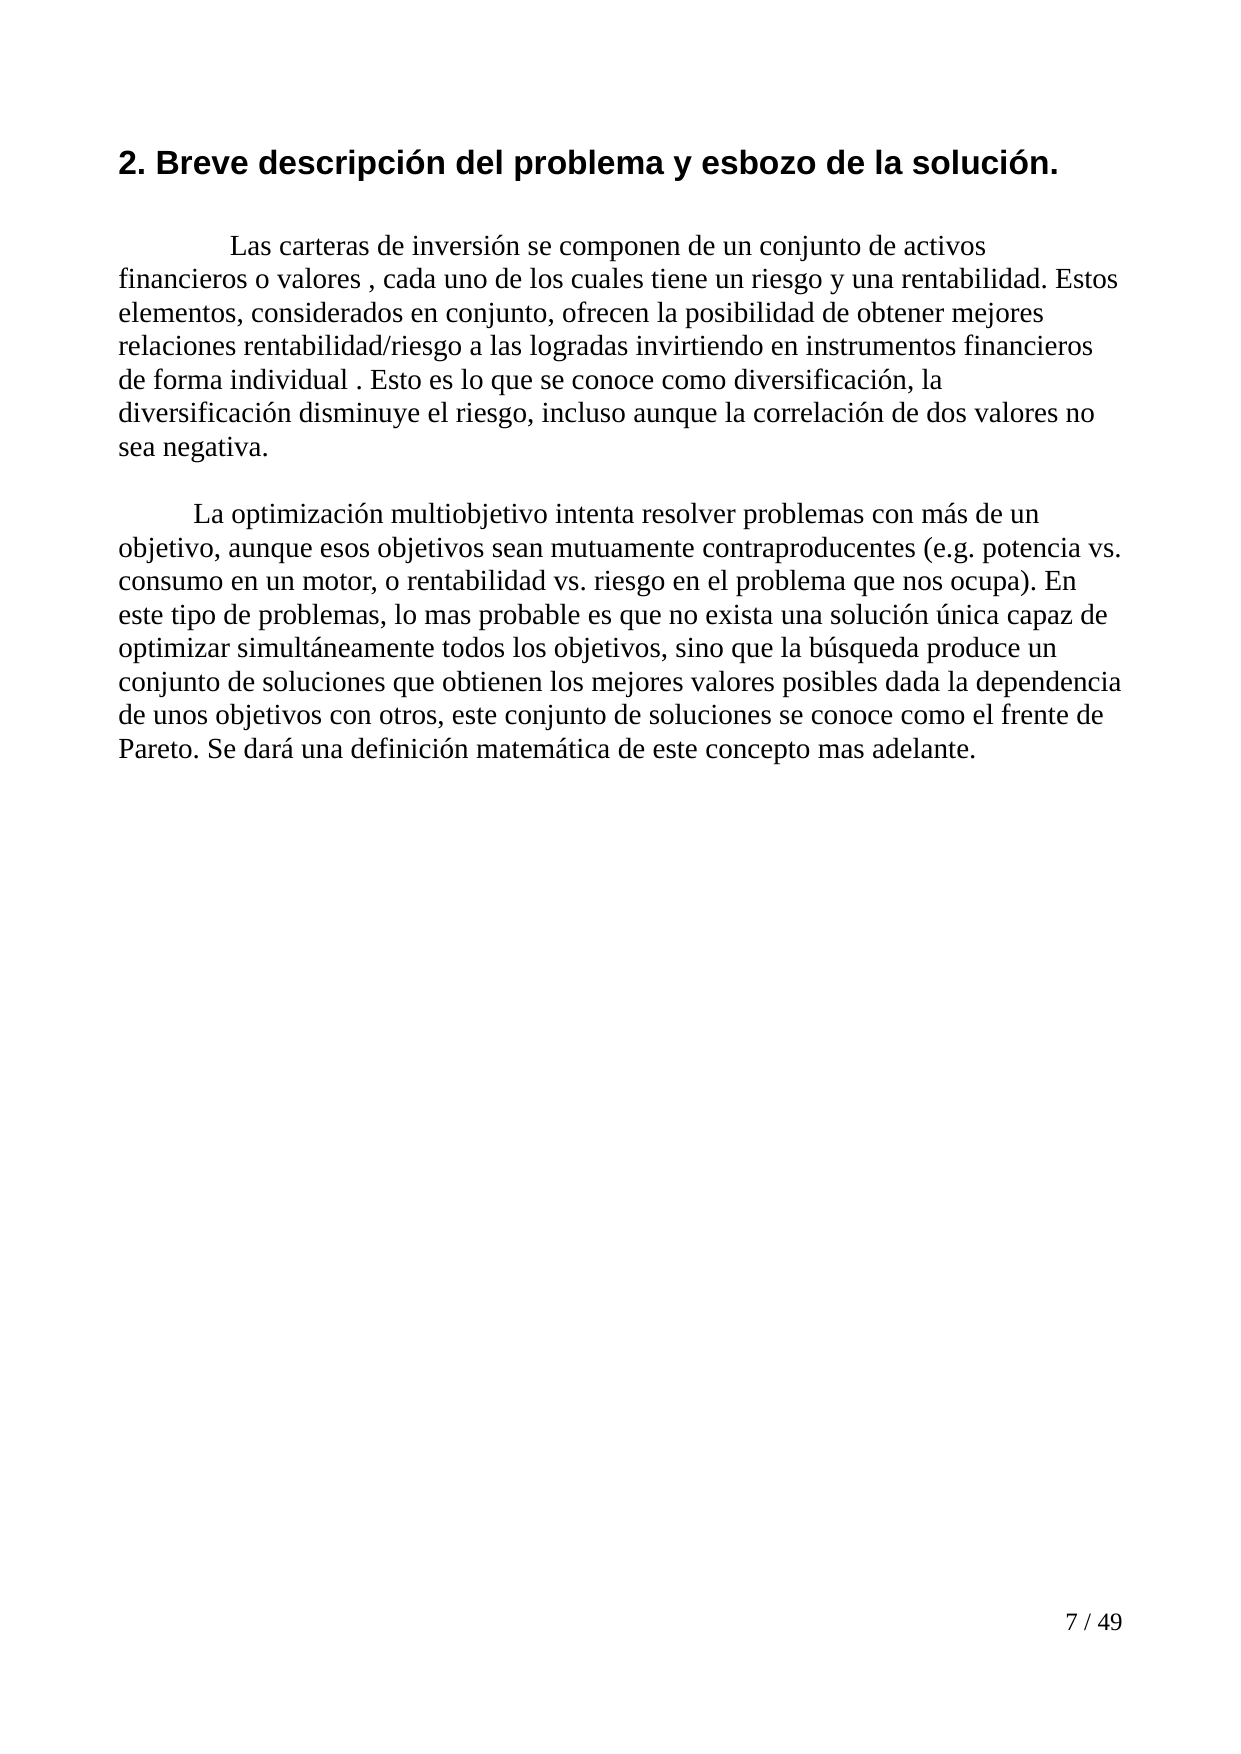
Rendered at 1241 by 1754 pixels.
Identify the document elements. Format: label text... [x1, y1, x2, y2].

text La optimización multiobjetivo intenta resolver problemas con más de un objetivo, aunque esos objetivos sean mutuamente contraproducentes (e.g. potencia vs. consumo en un motor, o rentabilidad vs. riesgo en el problema que nos ocupa). En este tipo de problemas, lo mas probable es que no exista una solución única capaz de optimizar simultáneamente todos los objetivos, sino que la búsqueda produce un conjunto de soluciones que obtienen los mejores valores posibles dada la dependencia de unos objetivos con otros, este conjunto de soluciones se conoce como el frente de Pareto. Se dará una definición matemática de este concepto mas adelante. [118, 496, 1122, 764]
subtitle 2. Breve descripción del problema y esbozo de la solución. [118, 143, 1122, 182]
text Las carteras de inversión se componen de un conjunto de activos financieros o valores , cada uno de los cuales tiene un riesgo y una rentabilidad. Estos elementos, considerados en conjunto, ofrecen la posibilidad de obtener mejores relaciones rentabilidad/riesgo a las logradas invirtiendo en instrumentos financieros de forma individual . Esto es lo que se conoce como diversificación, la diversificación disminuye el riesgo, incluso aunque la correlación de dos valores no sea negativa. [118, 228, 1122, 463]
